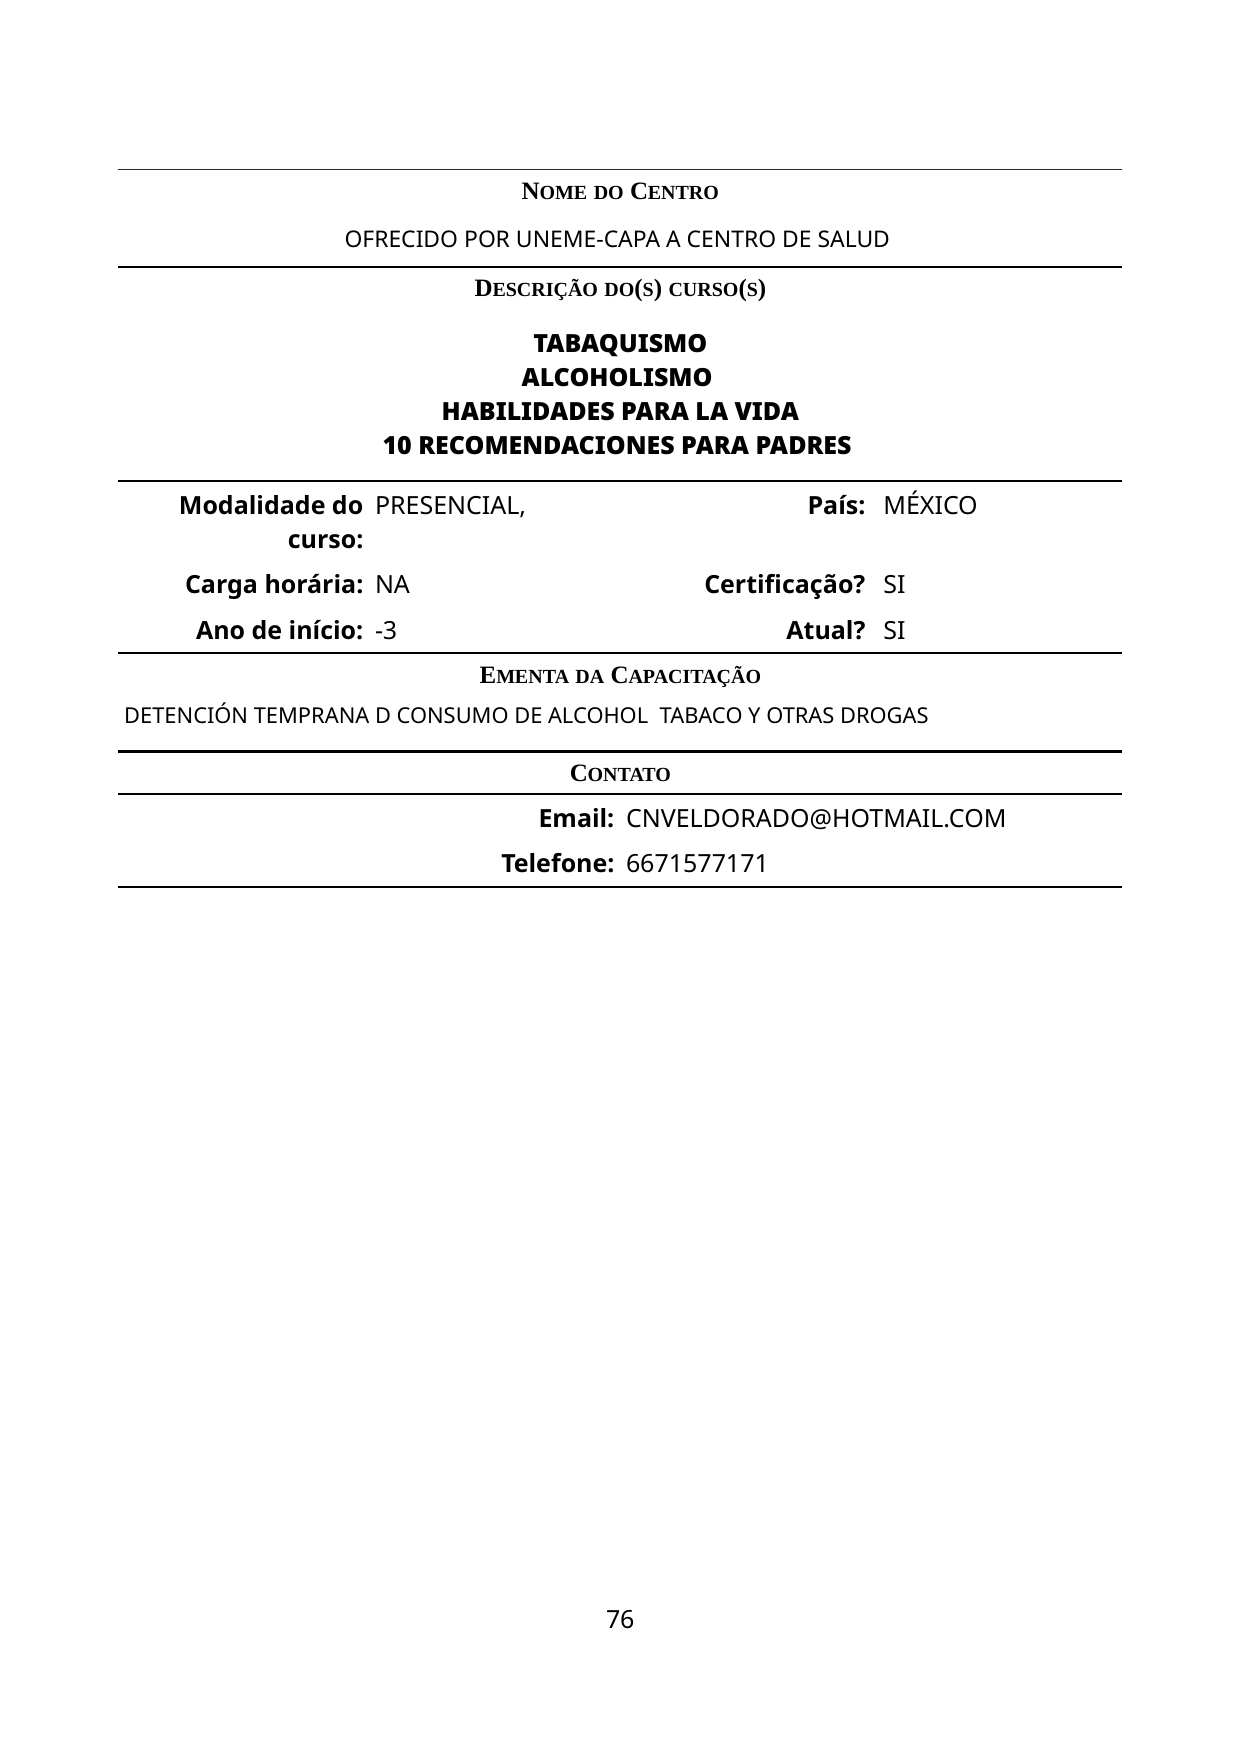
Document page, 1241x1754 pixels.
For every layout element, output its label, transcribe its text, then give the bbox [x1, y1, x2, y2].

table_cell 6671577171 [620, 840, 1122, 886]
table_cell Carga horária: [118, 561, 369, 607]
table_header Nome do Centro [118, 171, 1122, 211]
table_cell MÉXICO [871, 482, 1122, 561]
table_cell -3 [369, 607, 620, 652]
table_cell Ano de início: [118, 607, 369, 652]
table_cell CNVELDORADO@HOTMAIL.COM [620, 795, 1122, 840]
table_cell PRESENCIAL, [369, 482, 620, 561]
table_cell OFRECIDO POR UNEME-CAPA A CENTRO DE SALUD [118, 211, 1122, 266]
table_cell Email: [118, 795, 620, 840]
table_cell Descrição do(s) curso(s) [118, 268, 1122, 308]
table_cell Contato [118, 753, 1122, 793]
table_cell DETENCIÓN TEMPRANA D CONSUMO DE ALCOHOL TABACO Y OTRAS DROGAS [118, 695, 1122, 750]
table_cell Ementa da Capacitação [118, 654, 1122, 694]
table_cell Modalidade do curso: [118, 482, 369, 561]
table_cell SI [871, 561, 1122, 607]
table_cell País: [620, 482, 871, 561]
table_cell Atual? [620, 607, 871, 652]
table_cell SI [871, 607, 1122, 652]
table_cell Certificação? [620, 561, 871, 607]
table_cell Telefone: [118, 840, 620, 886]
table_cell TABAQUISMO ALCOHOLISMO HABILIDADES PARA LA VIDA 10 RECOMENDACIONES PARA PADRES [118, 308, 1122, 479]
table_cell NA [369, 561, 620, 607]
